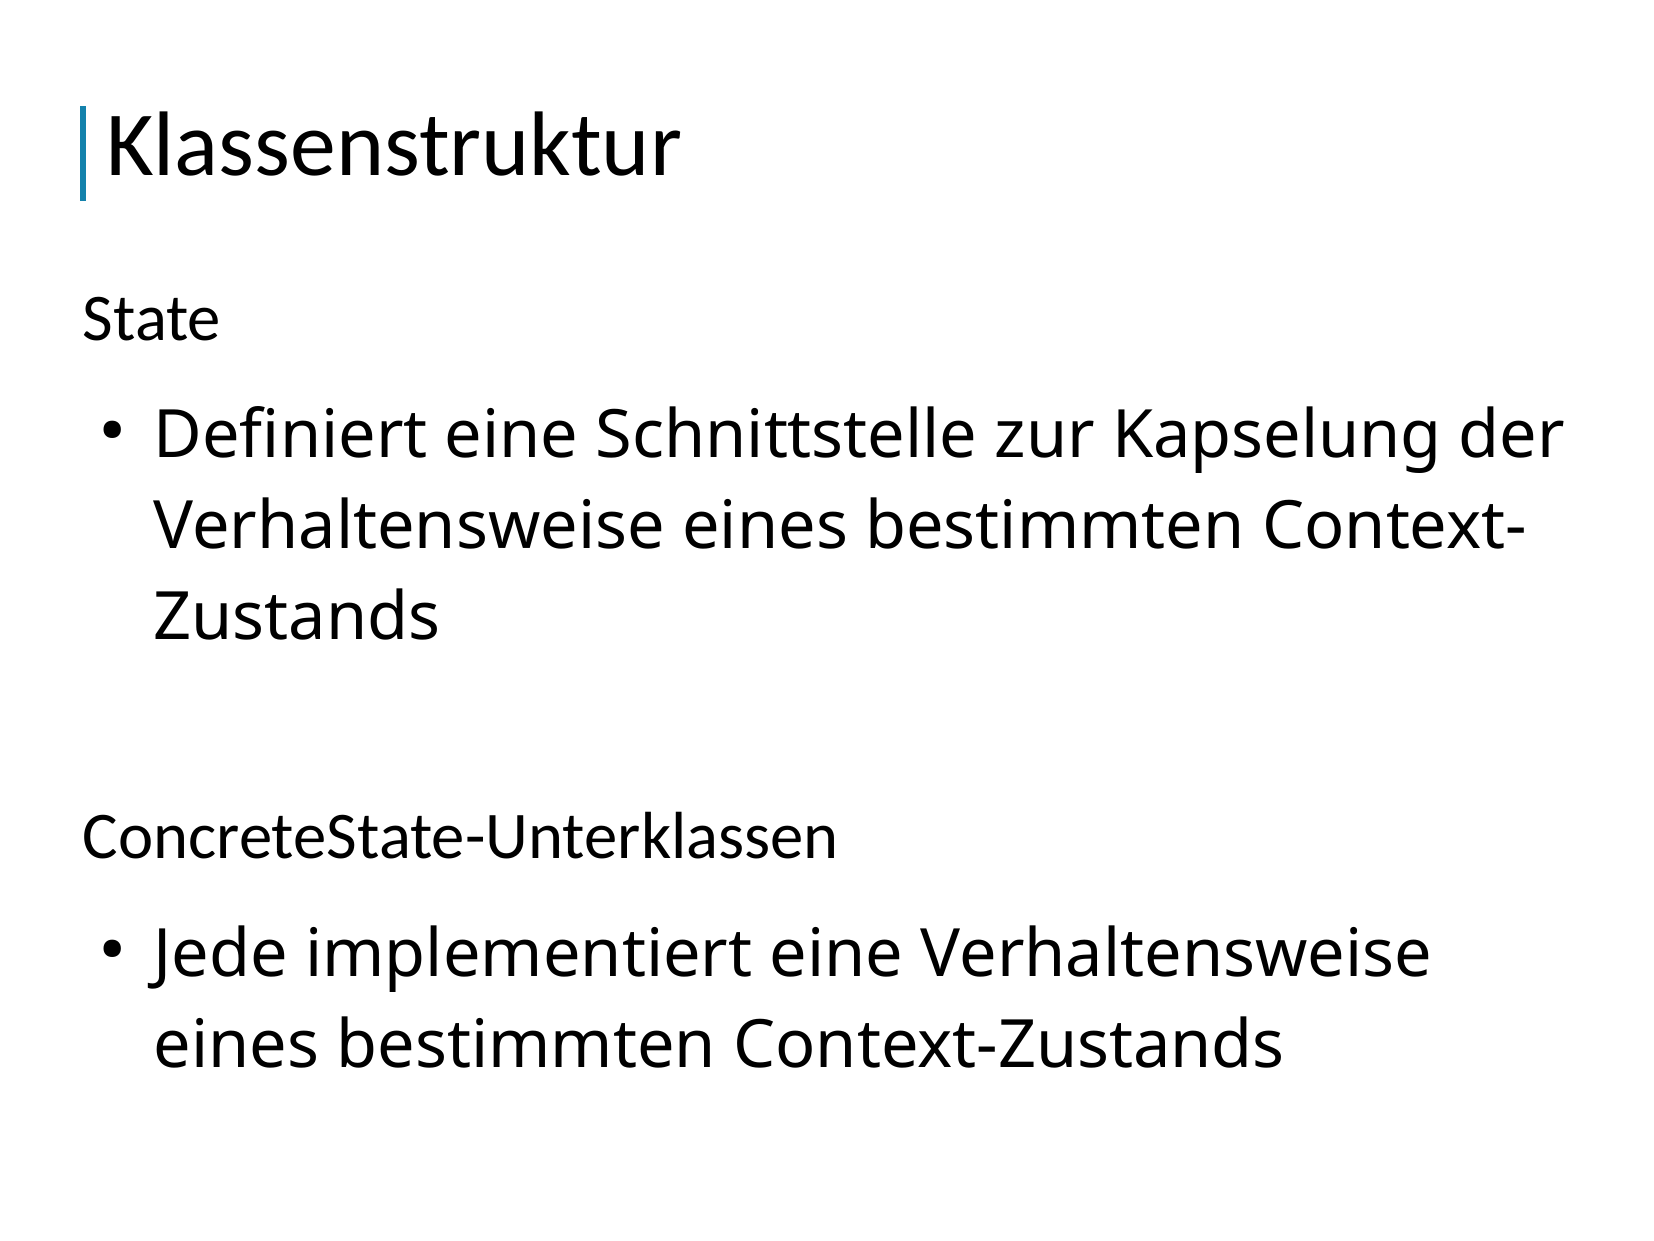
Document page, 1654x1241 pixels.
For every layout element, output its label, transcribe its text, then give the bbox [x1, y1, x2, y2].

list State Definiert eine Schnittstelle zur Kapselung der Verhaltensweise eines bestimmten Context-Zustands ConcreteState-Unterklassen Jede implementiert eine Verhaltensweise eines bestimmten Context-Zustands [82, 290, 1571, 1109]
title Klassenstruktur [106, 49, 1571, 257]
